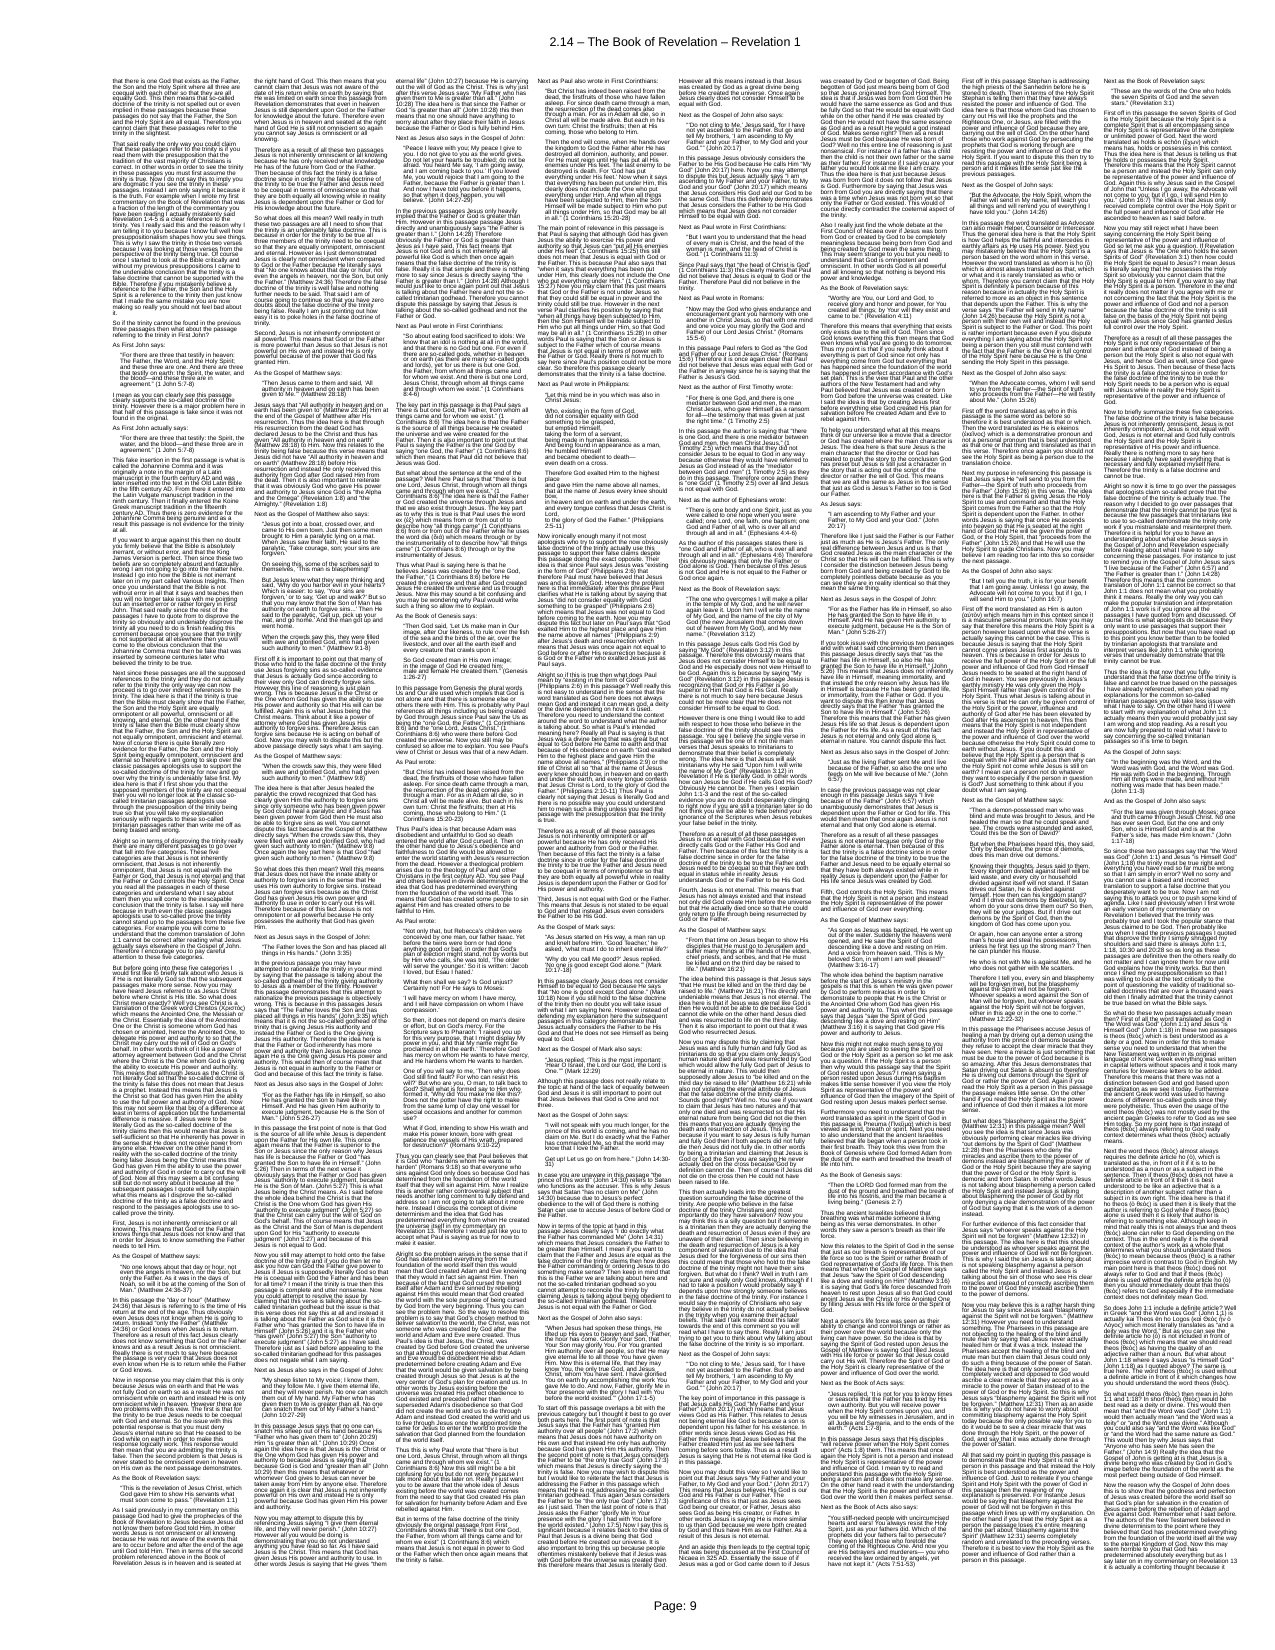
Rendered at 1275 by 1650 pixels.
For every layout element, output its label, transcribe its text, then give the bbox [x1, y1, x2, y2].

text Next as the Gospel of Matthew says: [962, 798, 1096, 804]
text As Paul wrote: [396, 919, 530, 925]
text Next as the author of Ephesians wrote: [679, 497, 813, 503]
text As the Gospel of John also says: [962, 569, 1096, 575]
text As the Gospel of Matthew says: [679, 928, 813, 933]
text Therefore God exalted Him to the highest place and gave Him the name above all names, that at the name of Jesus every knee should bow, in heaven and on earth and under the earth, and every tongue confess that Jesus Christ is Lord, to the glory of God the Father.” (Philippians 2:5-11) [545, 471, 671, 529]
text Next as Paul wrote in Philippians: [537, 382, 671, 388]
text As the Book of Genesis says: [820, 1173, 954, 1178]
text Who, existing in the form of God, did not consider equality with God something to be grasped, but emptied Himself, taking the form of a servant, being made in human likeness. And being found in appearance as a man, He humbled Himself and became obedient to death— even death on a cross. [545, 408, 671, 467]
text As the Gospel of Matthew says: [112, 1254, 247, 1260]
text Next as the Book of Revelation says: [1103, 79, 1237, 85]
text Next as the Book of Revelation says: [679, 586, 813, 592]
text “Now may the God who gives endurance and encouragement grant you harmony with one another in Christ Jesus, so that with one mind and one voice you may glorify the God and Father of our Lord Jesus Christ.” (Romans 15:5-6) [686, 306, 813, 341]
text Next as the Gospel of Matthew also says: [254, 512, 388, 518]
text “Jesus replied, ‘This is the most important: ‘Hear O Israel, the Lord our God, the Lord is One.’’” (Mark 12:29) [545, 1057, 671, 1075]
text As the Book of Genesis says: [396, 614, 530, 620]
text “Let this mind be in you which was also in Christ Jesus: [545, 392, 671, 404]
text As the Gospel of Matthew says: [254, 754, 388, 760]
text Next as the Book of Acts also says: [820, 1505, 954, 1511]
text Next as Paul wrote in First Corinthians: [396, 324, 530, 330]
text Next as the Gospel of John says: [537, 1113, 671, 1119]
text “For the law was given through Moses; grace and truth came through Jesus Christ. No one has ever seen God, but the one and only Son, who is Himself God and is at the Father’s side, has made Him known.” (John 1:17-18) [1111, 809, 1237, 844]
text As the Book of Revelation says: [820, 286, 954, 292]
text As Jesus says: [820, 502, 954, 508]
text “I am ascending to My Father and your Father, to My God and your God.” (John 20:17) [828, 512, 954, 529]
text Next as Paul wrote in Romans: [679, 296, 813, 302]
text As First John actually says: [112, 426, 247, 432]
text And as the Gospel of John also says: [1103, 799, 1237, 805]
text As the Gospel of Matthew says: [254, 371, 388, 376]
text Next as the Gospel of John says: [962, 182, 1096, 188]
text ‘I will have mercy on whom I have mercy, and I will have compassion on whom I have compassion.’ [403, 996, 530, 1014]
text What then shall we say? Is God unjust? Certainly not! For He says to Moses: [403, 980, 530, 992]
text So God created man in His own image; in the image of God He created him; male and female He created them.” (Genesis 1:26-27) [403, 658, 530, 681]
text “Just as the living Father sent Me and I live because of the Father, so also the one who feeds on Me will live because of Me.” (John 6:57) [828, 760, 954, 783]
text Next as the Gospel of John also says: [679, 112, 813, 118]
text As the Gospel of Mark says: [537, 925, 671, 931]
text Get up! Let us go on from here.” (John 14:30-31) [545, 1157, 671, 1168]
text As First John says: [112, 343, 247, 349]
text As the Gospel of Matthew says: [820, 917, 954, 923]
text ‘Why do you call Me good?’ Jesus replied. ‘No one is good except God alone.’” (Mark 10:17-18) [545, 957, 671, 974]
text Thus the ancient Israelites believed that breathing was what made someone a living being as this verse demonstrates. In other words they saw a person’s breath as their life force. [820, 1211, 954, 1240]
text As the Book of Revelation says: [112, 1476, 247, 1482]
text Next as the Book of Acts says: [820, 1381, 954, 1387]
text As the Gospel of John says: [1103, 750, 1237, 756]
text Next as the Gospel of Mark also says: [537, 1047, 671, 1053]
text Next as the Gospel of John says: [679, 1352, 813, 1358]
text As Paul wrote: [396, 760, 530, 766]
text Next as Paul wrote in First Corinthians: [679, 225, 813, 231]
text “These are the words of the One who holds the seven Spirits of God and the seven stars.” (Revelation 3:1) [1111, 89, 1237, 107]
text “In the beginning was the Word, and the Word was with God, and the Word was God. He was with God in the beginning. Through Him all things were made, and without Him nothing was made that has been made.” (John 1:1-3) [1111, 760, 1237, 795]
